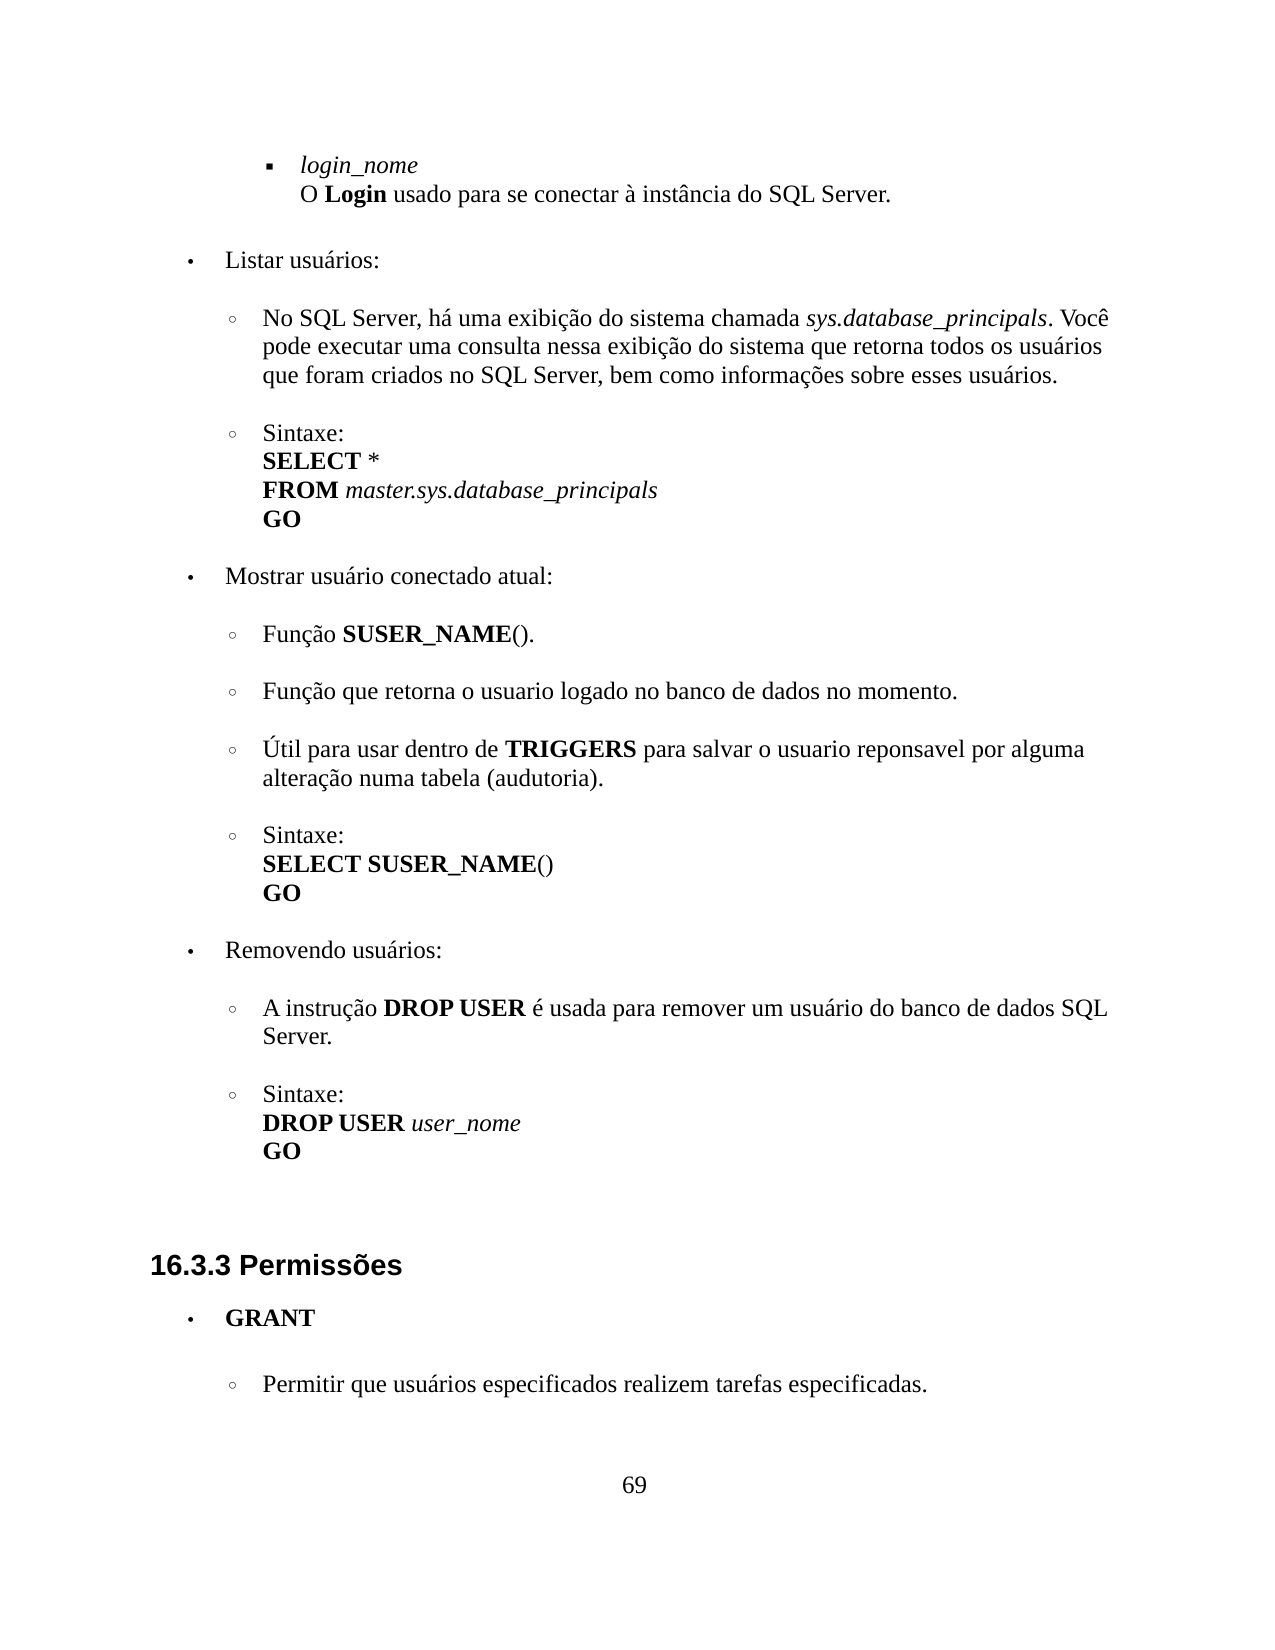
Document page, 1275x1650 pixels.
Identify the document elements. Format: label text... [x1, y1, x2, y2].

list Permitir que usuários especificados realizem tarefas especificadas. [225, 1369, 1125, 1427]
list Função que retorna o usuario logado no banco de dados no momento. [225, 676, 1125, 734]
subtitle 16.3.3 Permissões [150, 1248, 1125, 1281]
list Função SUSER_NAME(). [225, 619, 1125, 676]
list No SQL Server, há uma exibição do sistema chamada sys.database_principals. Você pode executar uma consulta nessa exibição do sistema que retorna todos os usuários que foram criados no SQL Server, bem como informações sobre esses usuários. [225, 303, 1125, 418]
list GRANT [187, 1303, 1125, 1360]
list A instrução DROP USER é usada para remover um usuário do banco de dados SQL Server. [225, 993, 1125, 1079]
list Mostrar usuário conectado atual: [187, 561, 1125, 619]
list Listar usuários: [187, 245, 1125, 303]
list Sintaxe: SELECT SUSER_NAME() GO [225, 820, 1125, 935]
list login_nome O Login usado para se conectar à instância do SQL Server. [262, 150, 1125, 236]
list Sintaxe: DROP USER user_nome GO [225, 1079, 1125, 1194]
list Removendo usuários: [187, 935, 1125, 993]
list Útil para usar dentro de TRIGGERS para salvar o usuario reponsavel por alguma alteração numa tabela (audutoria). [225, 734, 1125, 820]
list Sintaxe: SELECT * FROM master.sys.database_principals GO [225, 418, 1125, 561]
